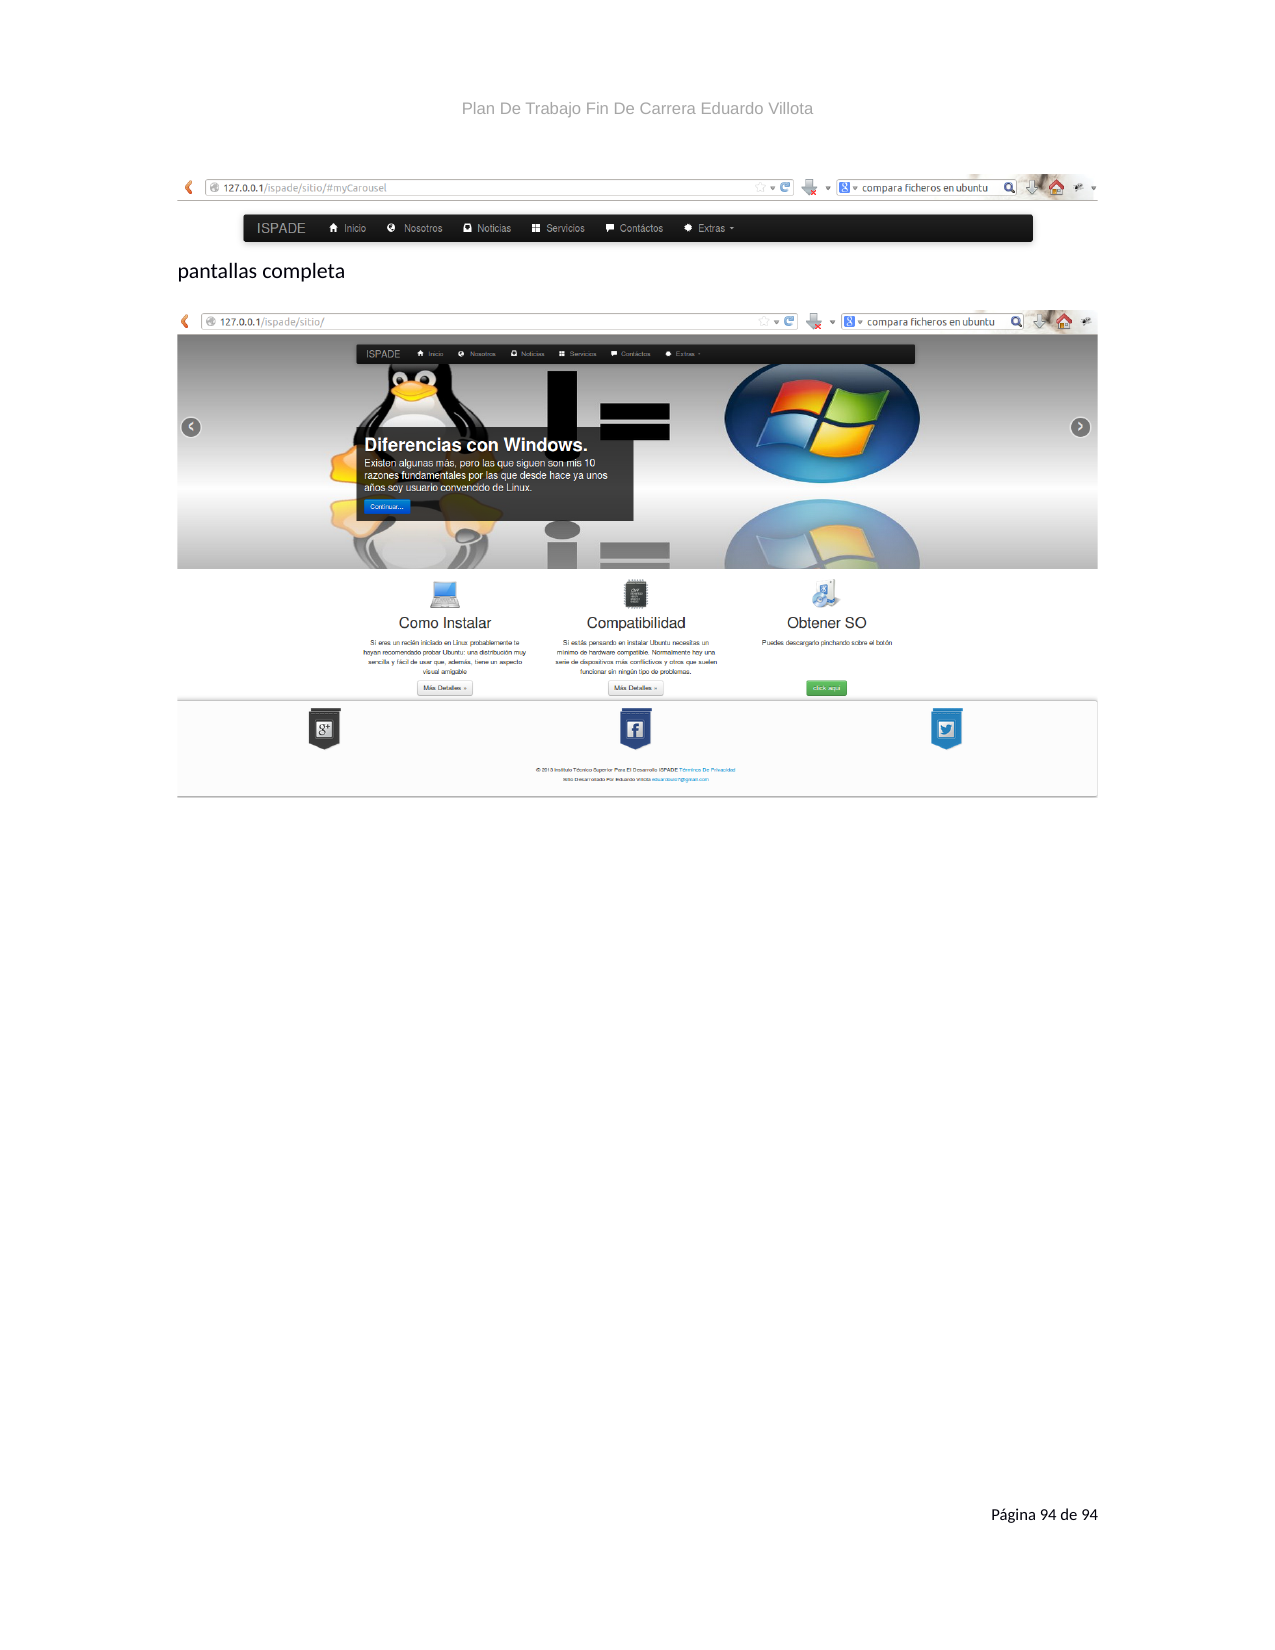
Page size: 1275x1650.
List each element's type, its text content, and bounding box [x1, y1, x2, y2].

picture [177, 310, 1098, 798]
picture [177, 174, 1098, 258]
text pantallas completa [177, 258, 1098, 284]
